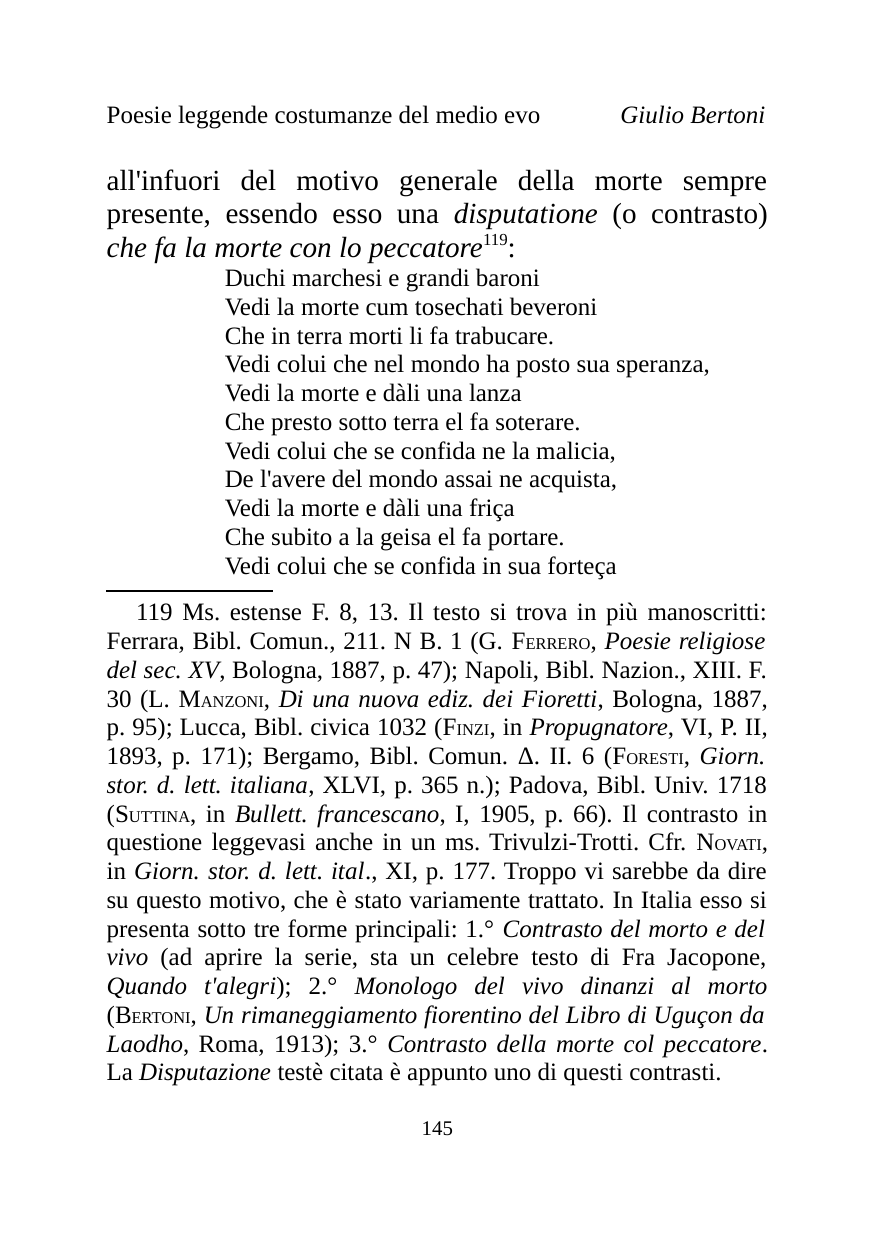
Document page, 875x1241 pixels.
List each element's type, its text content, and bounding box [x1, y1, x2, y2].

text Ms. estense F. 8, 13. Il testo si trova in più manoscritti: Ferrara, Bibl. Comun., 211. N B. 1 (G. Ferrero, Poesie religiose del sec. XV, Bologna, 1887, p. 47); Napoli, Bibl. Nazion., XIII. F. 30 (L. Manzoni, Di una nuova ediz. dei Fioretti, Bologna, 1887, p. 95); Lucca, Bibl. civica 1032 (Finzi, in Propugnatore, VI, P. II, 1893, p. 171); Bergamo, Bibl. Comun. Δ. II. 6 (Foresti, Giorn. stor. d. lett. italiana, XLVI, p. 365 n.); Padova, Bibl. Univ. 1718 (Suttina, in Bullett. francescano, I, 1905, p. 66). Il contrasto in questione leggevasi anche in un ms. Trivulzi-Trotti. Cfr. Novati, in Giorn. stor. d. lett. ital., XI, p. 177. Troppo vi sarebbe da dire su questo motivo, che è stato variamente trattato. In Italia esso si presenta sotto tre forme principali: 1.° Contrasto del morto e del vivo (ad aprire la serie, sta un celebre testo di Fra Jacopone, Quando t'alegri); 2.° Monologo del vivo dinanzi al morto (Bertoni, Un rimaneggiamento fiorentino del Libro di Uguçon da Laodho, Roma, 1913); 3.° Contrasto della morte col peccatore. La Disputazione testè citata è appunto uno di questi contrasti. [106, 597, 768, 1086]
text Duchi marchesi e grandi baroni Vedi la morte cum tosechati beveroni Che in terra morti li fa trabucare. Vedi colui che nel mondo ha posto sua speranza, Vedi la morte e dàli una lanza Che presto sotto terra el fa soterare. Vedi colui che se confida ne la malicia, De l'avere del mondo assai ne acquista, Vedi la morte e dàli una friça Che subito a la geisa el fa portare. Vedi colui che se confida in sua forteça [224, 263, 768, 579]
text all'infuori del motivo generale della morte sempre presente, essendo esso una disputatione (o contrasto) che fa la morte con lo peccatore: [106, 163, 768, 263]
